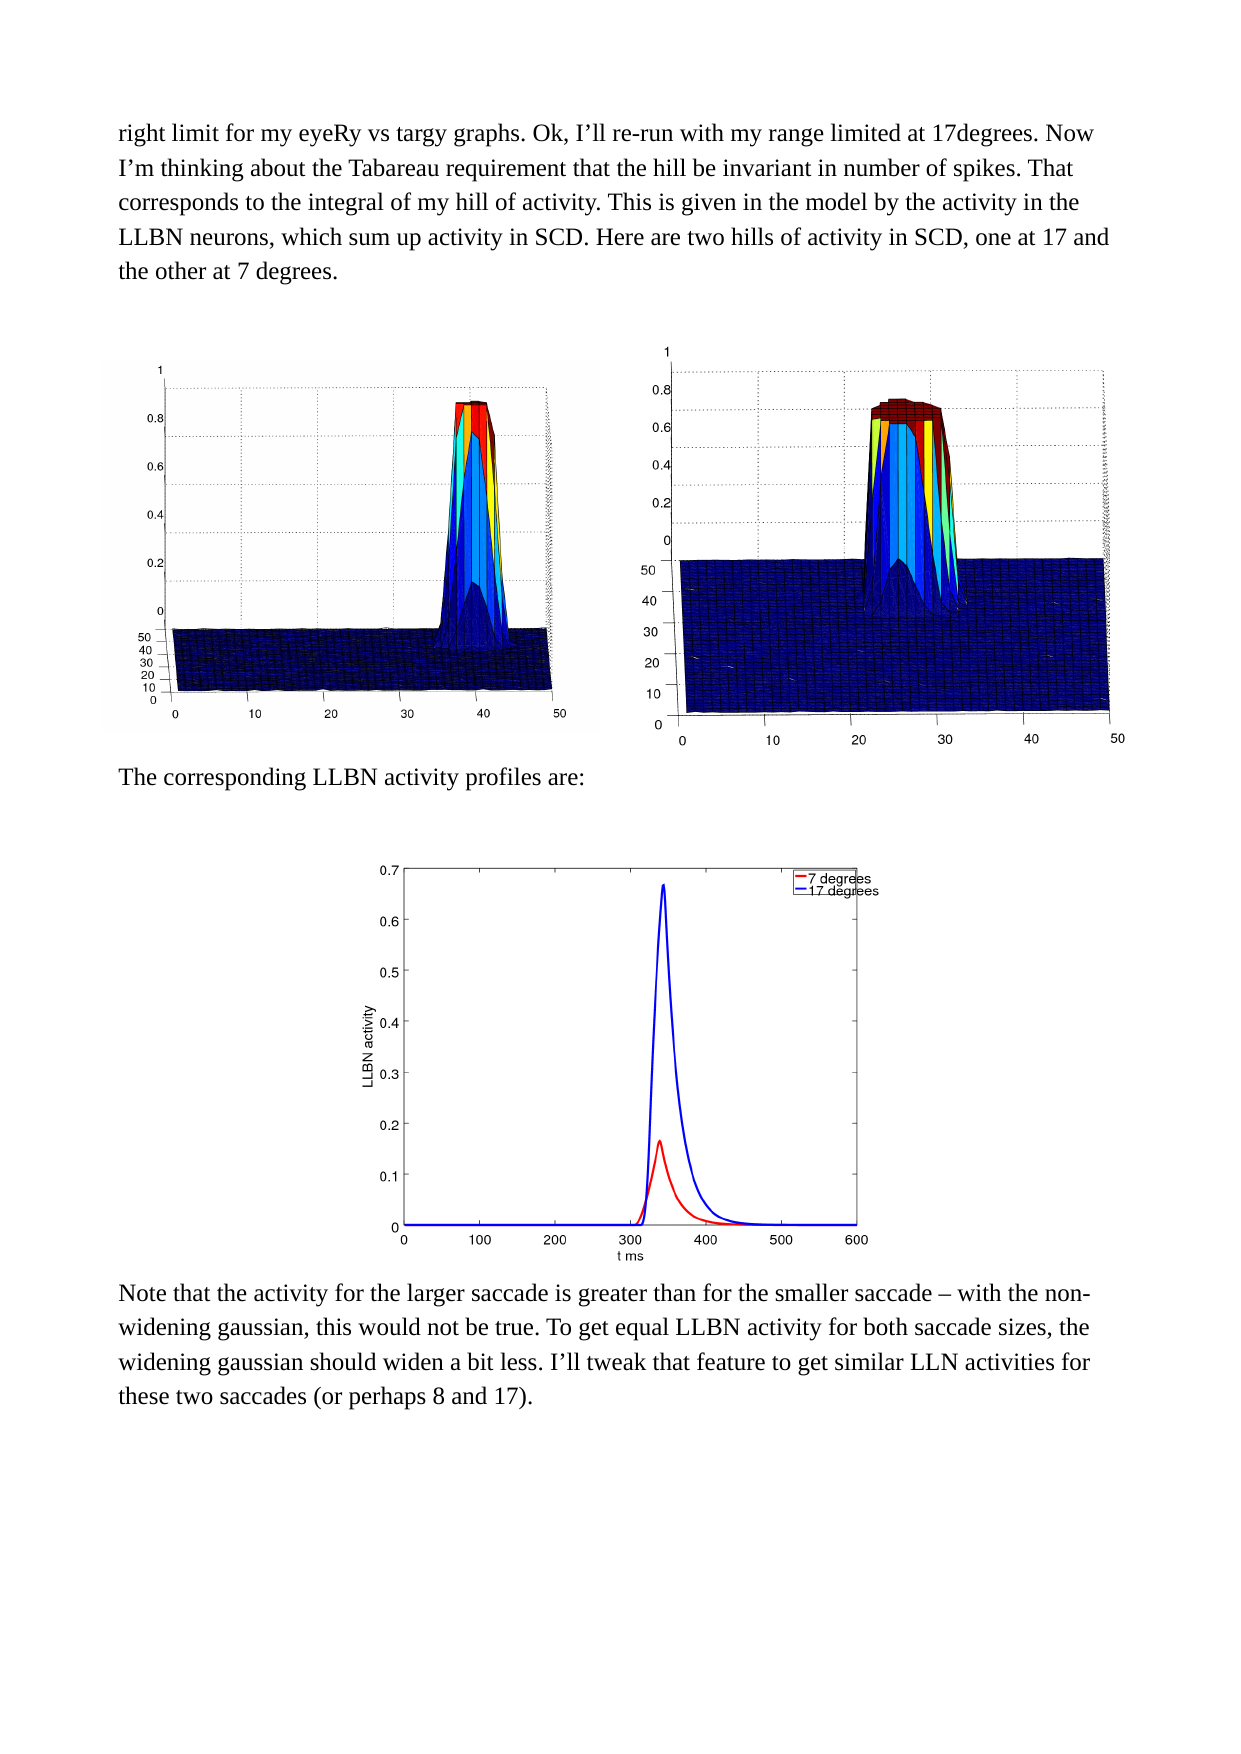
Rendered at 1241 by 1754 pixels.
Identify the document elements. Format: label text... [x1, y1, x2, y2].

text Note that the activity for the larger saccade is greater than for the smaller saccade – with the non-widening gaussian, this would not be true. To get equal LLBN activity for both saccade sizes, the widening gaussian should widen a bit less. I’ll tweak that feature to get similar LLN activities for these two saccades (or perhaps 8 and 17). [118, 811, 1122, 1410]
picture [328, 835, 912, 1273]
text The corresponding LLBN activity profiles are: [118, 733, 1122, 791]
picture [100, 338, 1163, 762]
text [118, 354, 598, 359]
text right limit for my eyeRy vs targy graphs. Ok, I’ll re-run with my range limited at 17degrees. Now I’m thinking about the Tabareau requirement that the hill be invariant in number of spikes. That corresponds to the integral of my hill of activity. This is given in the model by the activity in the LLBN neurons, which sum up activity in SCD. Here are two hills of activity in SCD, one at 17 and the other at 7 degrees. [118, 118, 1122, 285]
